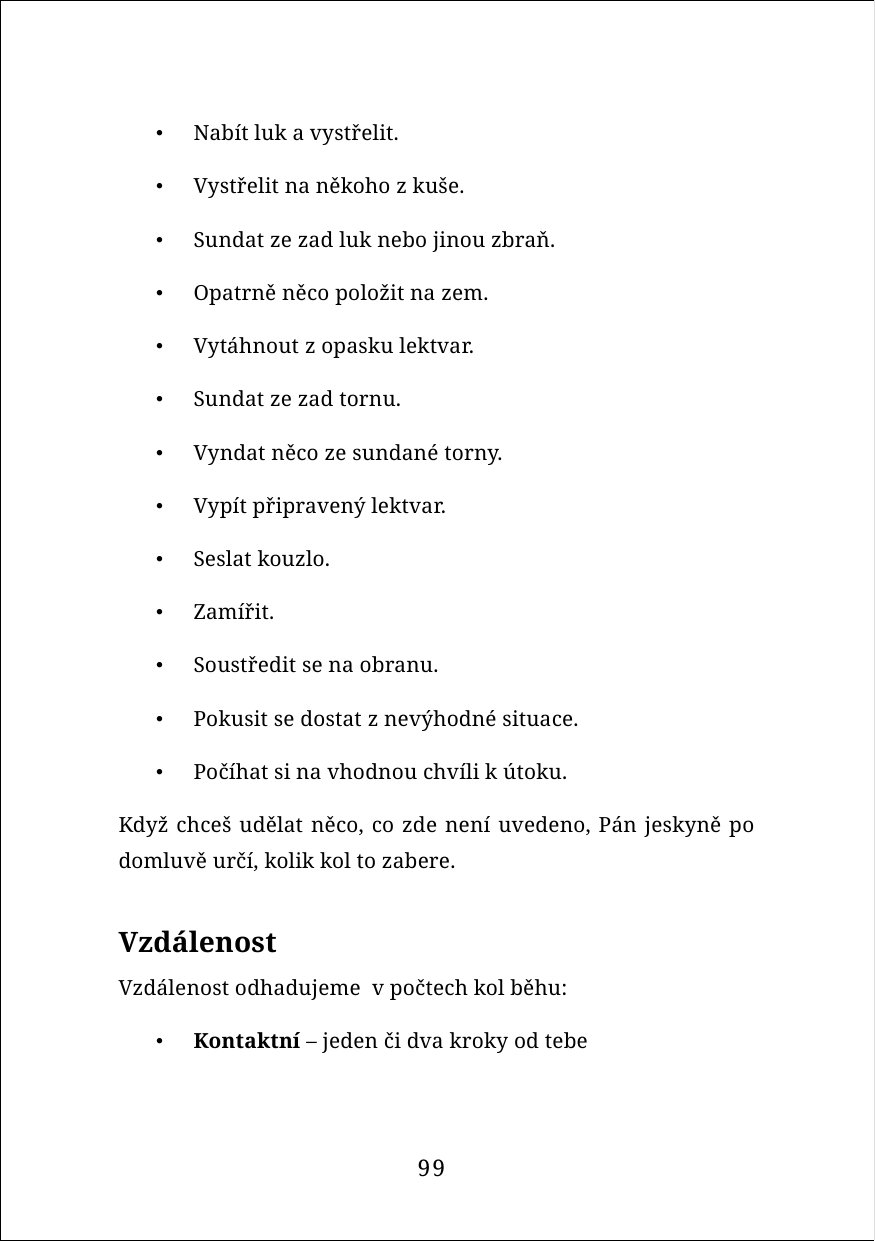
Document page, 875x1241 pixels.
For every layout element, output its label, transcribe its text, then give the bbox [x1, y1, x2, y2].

list Vytáhnout z opasku lektvar. [156, 331, 756, 359]
text Když chceš udělat něco, co zde není uvedeno, Pán jeskyně po domluvě určí, kolik kol to zabere. [118, 810, 756, 874]
list Vystřelit na někoho z kuše. [156, 171, 756, 200]
list Vypít připravený lektvar. [156, 491, 756, 519]
list Soustředit se na obranu. [156, 651, 756, 679]
list Opatrně něco položit na zem. [156, 278, 756, 306]
list Pokusit se dostat z nevýhodné situace. [156, 704, 756, 732]
list Sundat ze zad luk nebo jinou zbraň. [156, 225, 756, 253]
list Sundat ze zad tornu. [156, 384, 756, 413]
text Vzdálenost odhadujeme v počtech kol běhu: [118, 973, 756, 1001]
list Vyndat něco ze sundané torny. [156, 438, 756, 466]
list Zamířit. [156, 597, 756, 626]
list Seslat kouzlo. [156, 544, 756, 572]
list Počíhat si na vhodnou chvíli k útoku. [156, 757, 756, 785]
list Nabít luk a vystřelit. [156, 118, 756, 147]
list Kontaktní – jeden či dva kroky od tebe [156, 1026, 756, 1054]
subtitle Vzdálenost [118, 923, 756, 961]
